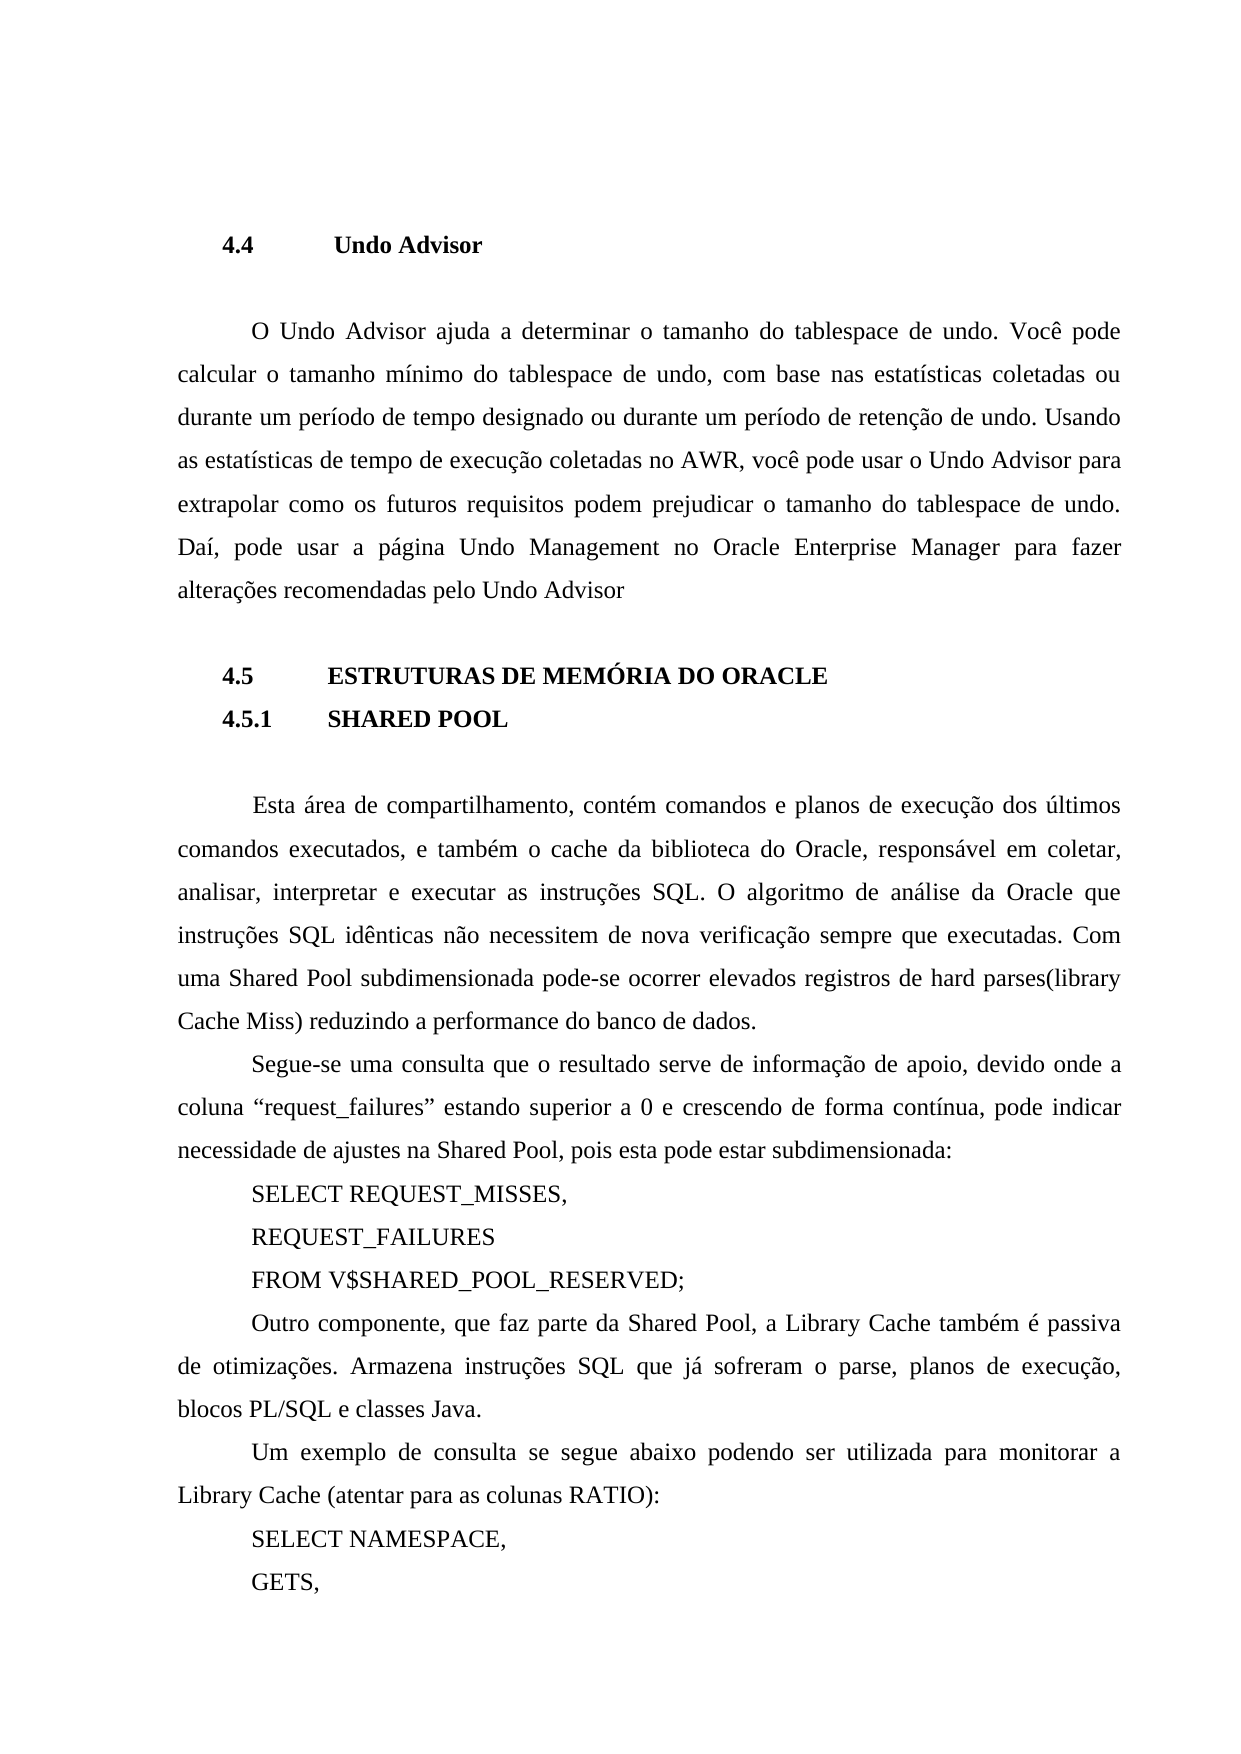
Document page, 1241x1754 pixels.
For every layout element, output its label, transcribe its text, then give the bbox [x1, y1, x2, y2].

text Outro componente, que faz parte da Shared Pool, a Library Cache também é passiva de otimizações. Armazena instruções SQL que já sofreram o parse, planos de execução, blocos PL/SQL e classes Java. [177, 1308, 1122, 1423]
subtitle Undo Advisor [222, 230, 1122, 259]
text SELECT NAMESPACE, [177, 1524, 1122, 1552]
text GETS, [177, 1567, 1122, 1596]
text SELECT REQUEST_MISSES, [177, 1179, 1122, 1207]
text Segue-se uma consulta que o resultado serve de informação de apoio, devido onde a coluna “request_failures” estando superior a 0 e crescendo de forma contínua, pode indicar necessidade de ajustes na Shared Pool, pois esta pode estar subdimensionada: [177, 1049, 1122, 1164]
text Esta área de compartilhamento, contém comandos e planos de execução dos últimos comandos executados, e também o cache da biblioteca do Oracle, responsável em coletar, analisar, interpretar e executar as instruções SQL. O algoritmo de análise da Oracle que instruções SQL idênticas não necessitem de nova verificação sempre que executadas. Com uma Shared Pool subdimensionada pode-se ocorrer elevados registros de hard parses(library Cache Miss) reduzindo a performance do banco de dados. [177, 791, 1122, 1035]
text O Undo Advisor ajuda a determinar o tamanho do tablespace de undo. Você pode calcular o tamanho mínimo do tablespace de undo, com base nas estatísticas coletadas ou durante um período de tempo designado ou durante um período de retenção de undo. Usando as estatísticas de tempo de execução coletadas no AWR, você pode usar o Undo Advisor para extrapolar como os futuros requisitos podem prejudicar o tamanho do tablespace de undo. Daí, pode usar a página Undo Management no Oracle Enterprise Manager para fazer alterações recomendadas pelo Undo Advisor [177, 316, 1122, 604]
text FROM V$SHARED_POOL_RESERVED; [177, 1265, 1122, 1294]
text REQUEST_FAILURES [177, 1222, 1122, 1251]
text Um exemplo de consulta se segue abaixo podendo ser utilizada para monitorar a Library Cache (atentar para as colunas RATIO): [177, 1437, 1122, 1509]
subtitle ESTRUTURAS DE MEMÓRIA DO ORACLE [222, 661, 1122, 690]
subtitle SHARED POOL [222, 704, 1122, 733]
